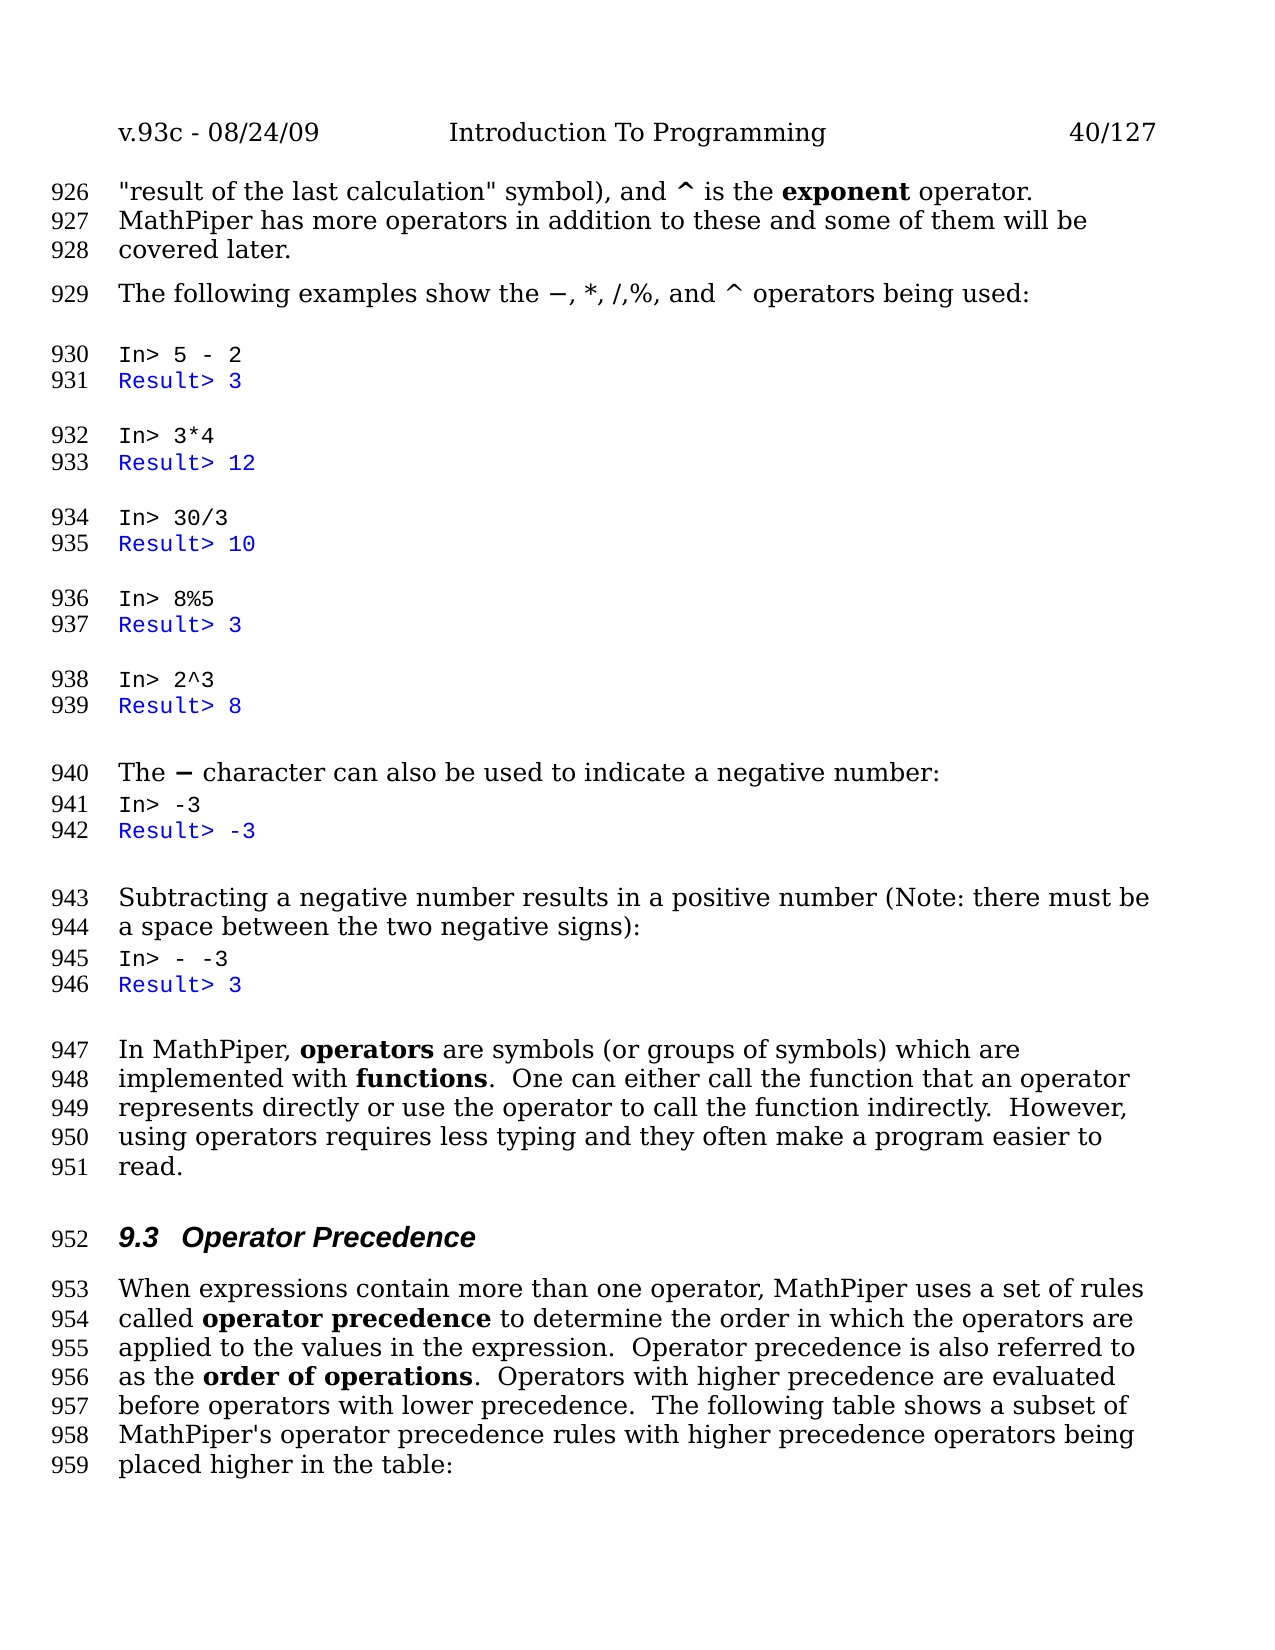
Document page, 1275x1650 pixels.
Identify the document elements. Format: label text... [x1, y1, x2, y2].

subtitle Operator Precedence [118, 1220, 1157, 1253]
text In> - -3 [118, 948, 1157, 974]
text Result> -3 [118, 819, 1157, 845]
text The − character can also be used to indicate a negative number: [118, 758, 1157, 787]
text "result of the last calculation" symbol), and ^ is the exponent operator. MathPiper has more operators in addition to these and some of them will be covered later. [118, 177, 1157, 264]
text In> 5 - 2 [118, 344, 1157, 370]
text Subtracting a negative number results in a positive number (Note: there must be a space between the two negative signs): [118, 883, 1157, 942]
text Result> 3 [118, 974, 1157, 1000]
text In> 30/3 [118, 506, 1157, 532]
text The following examples show the −, *, /,%, and ^ operators being used: [118, 279, 1157, 309]
text In> 2^3 [118, 668, 1157, 694]
text Result> 8 [118, 694, 1157, 720]
text When expressions contain more than one operator, MathPiper uses a set of rules called operator precedence to determine the order in which the operators are applied to the values in the expression. Operator precedence is also referred to as the order of operations. Operators with higher precedence are evaluated before operators with lower precedence. The following table shows a subset of MathPiper's operator precedence rules with higher precedence operators being placed higher in the table: [118, 1274, 1157, 1479]
text In> 8%5 [118, 587, 1157, 613]
text In> -3 [118, 793, 1157, 819]
text In> 3*4 [118, 425, 1157, 451]
text Result> 3 [118, 613, 1157, 639]
text Result> 3 [118, 370, 1157, 396]
text Result> 10 [118, 532, 1157, 558]
text Result> 12 [118, 451, 1157, 477]
text In MathPiper, operators are symbols (or groups of symbols) which are implemented with functions. One can either call the function that an operator represents directly or use the operator to call the function indirectly. However, using operators requires less typing and they often make a program easier to read. [118, 1034, 1157, 1181]
